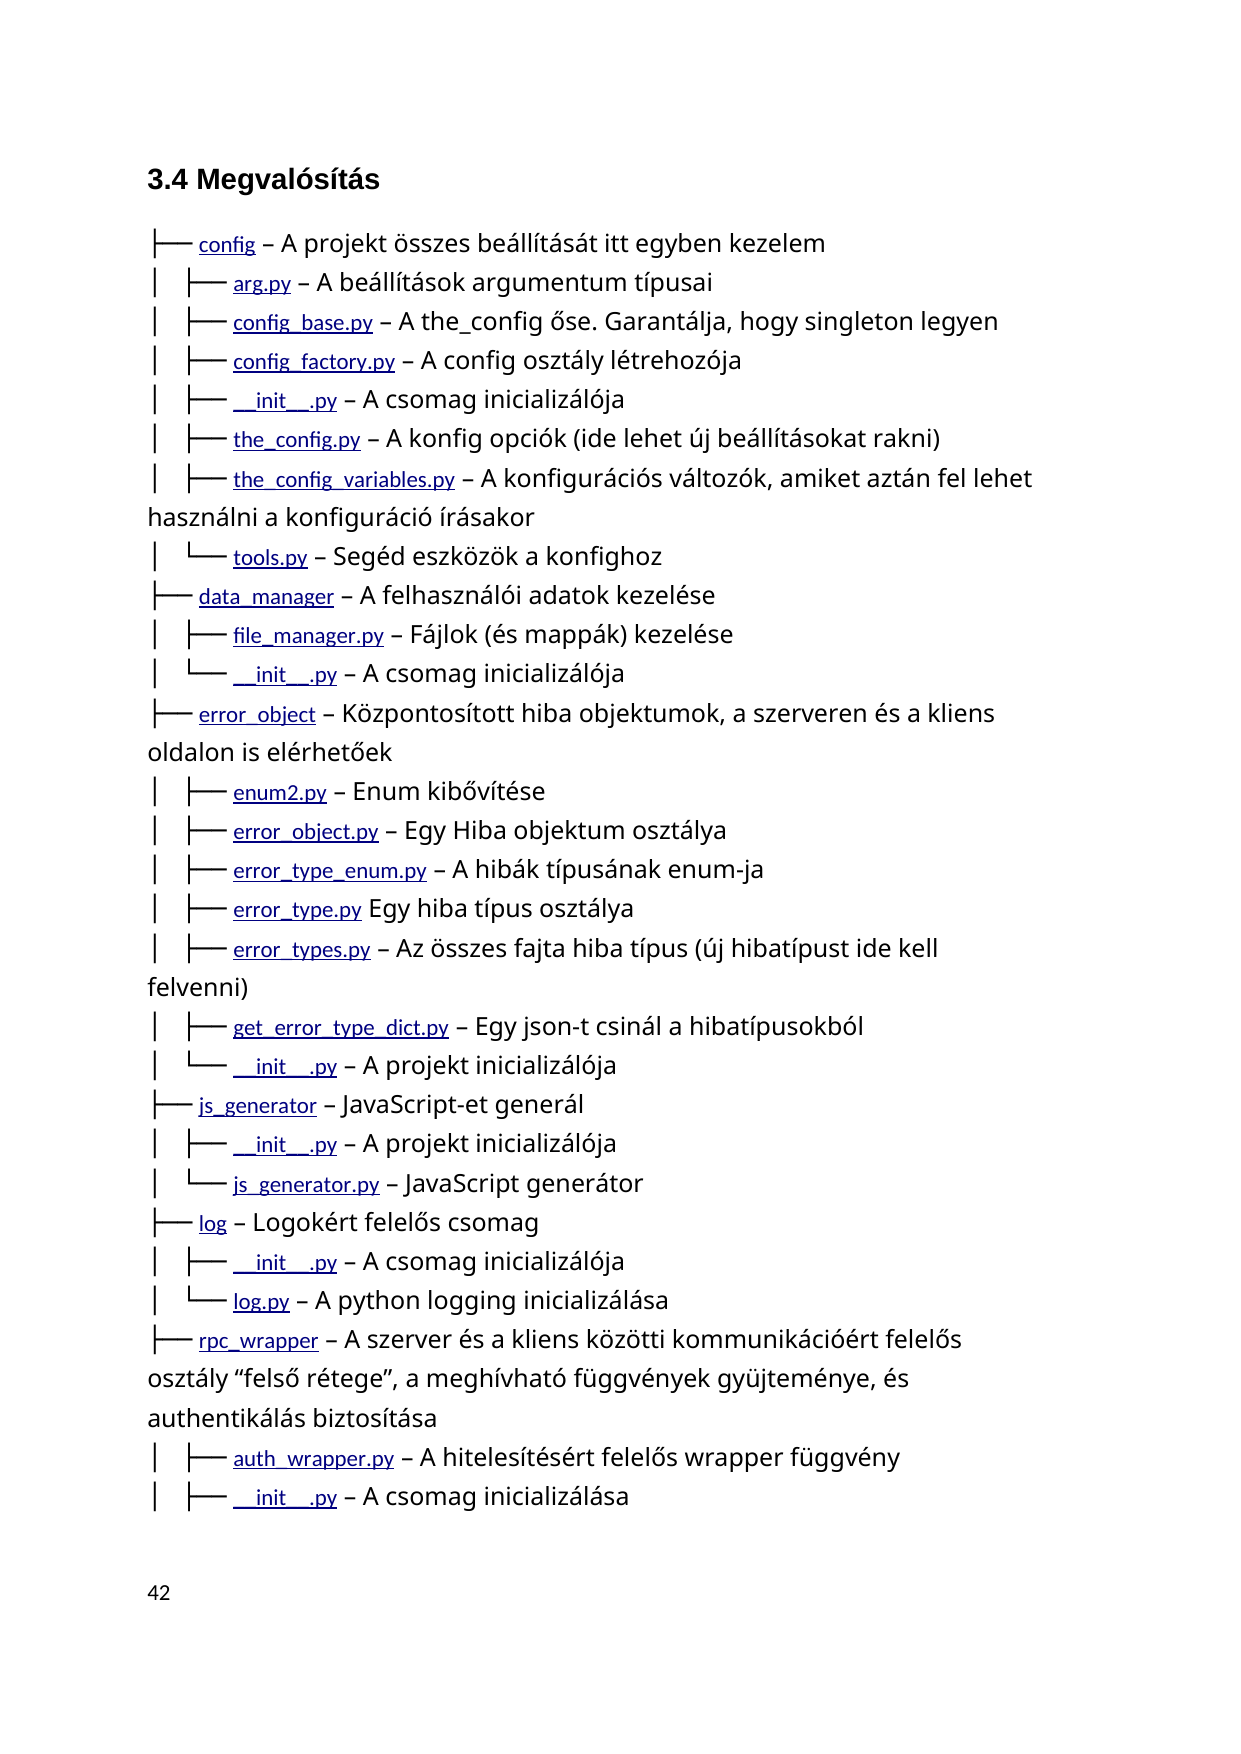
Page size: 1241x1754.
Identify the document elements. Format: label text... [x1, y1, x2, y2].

text ├── config – A projekt összes beállítását itt egyben kezelem │ ├── arg.py – A beállítások argumentum típusai │ ├── config_base.py – A the_config őse. Garantálja, hogy singleton legyen │ ├── config_factory.py – A config osztály létrehozója │ ├── __init__.py – A csomag inicializálója │ ├── the_config.py – A konfig opciók (ide lehet új beállításokat rakni) │ ├── the_config_variables.py – A konfigurációs változók, amiket aztán fel lehet használni a konfiguráció írásakor │ └── tools.py – Segéd eszközök a konfighoz ├── data_manager – A felhasználói adatok kezelése │ ├── file_manager.py – Fájlok (és mappák) kezelése │ └── __init__.py – A csomag inicializálója ├── error_object – Központosított hiba objektumok, a szerveren és a kliens oldalon is elérhetőek │ ├── enum2.py – Enum kibővítése │ ├── error_object.py – Egy Hiba objektum osztálya │ ├── error_type_enum.py – A hibák típusának enum-ja │ ├── error_type.py Egy hiba típus osztálya │ ├── error_types.py – Az összes fajta hiba típus (új hibatípust ide kell felvenni) │ ├── get_error_type_dict.py – Egy json-t csinál a hibatípusokból │ └── __init__.py – A projekt inicializálója ├── js_generator – JavaScript-et generál │ ├── __init__.py – A projekt inicializálója │ └── js_generator.py – JavaScript generátor ├── log – Logokért felelős csomag │ ├── __init__.py – A csomag inicializálója │ └── log.py – A python logging inicializálása ├── rpc_wrapper – A szerver és a kliens közötti kommunikációért felelős osztály “felső rétege”, a meghívható függvények gyüjteménye, és authentikálás biztosítása │ ├── auth_wrapper.py – A hitelesítésért felelős wrapper függvény │ ├── __init__.py – A csomag inicializálása [147, 225, 1033, 1513]
